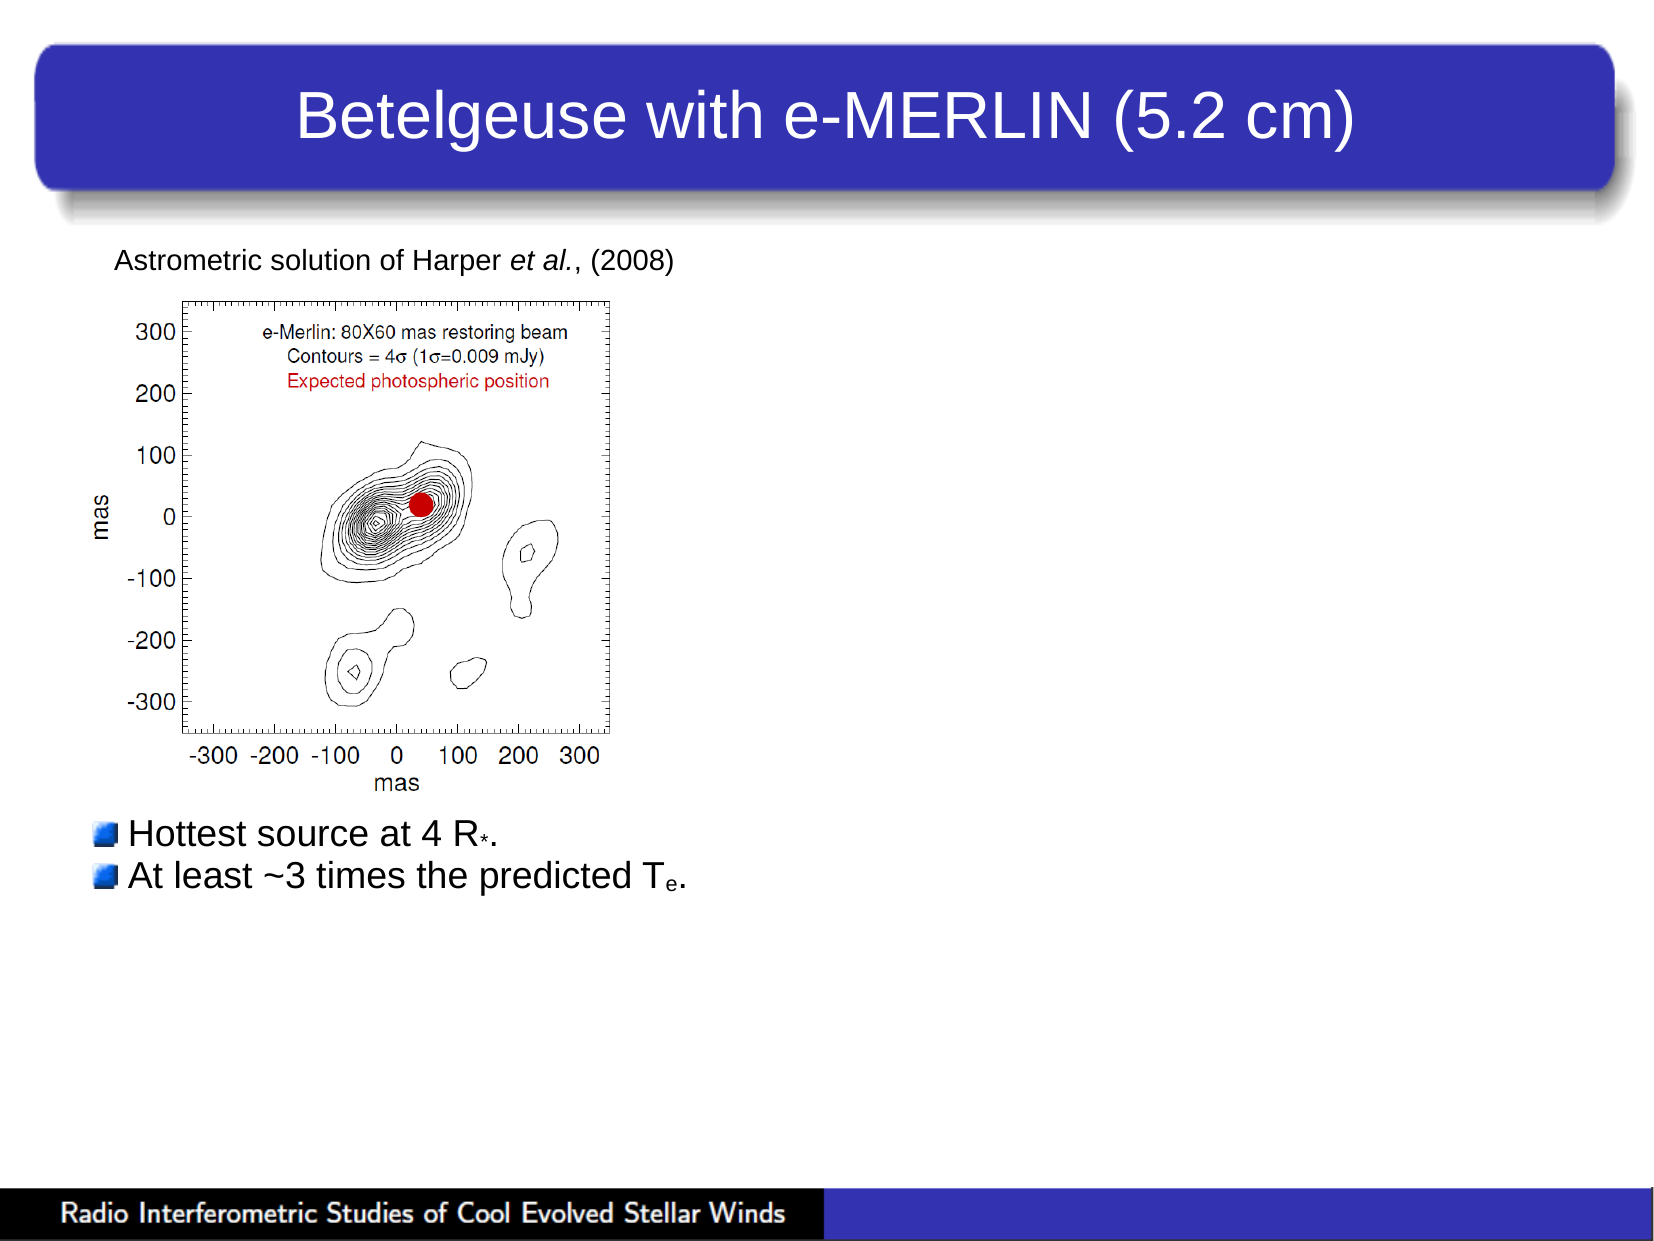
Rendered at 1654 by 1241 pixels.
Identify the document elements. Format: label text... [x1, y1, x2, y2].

text_box Betelgeuse with e-MERLIN (5.2 cm) [59, 70, 1595, 190]
picture [0, 1187, 1654, 1241]
text_box Astrometric solution of Harper et al., (2008) [88, 236, 701, 284]
picture [23, 29, 1648, 237]
text_box Hottest source at 4 R*. At least ~3 times the predicted Te. [77, 805, 762, 1097]
picture [70, 289, 625, 799]
